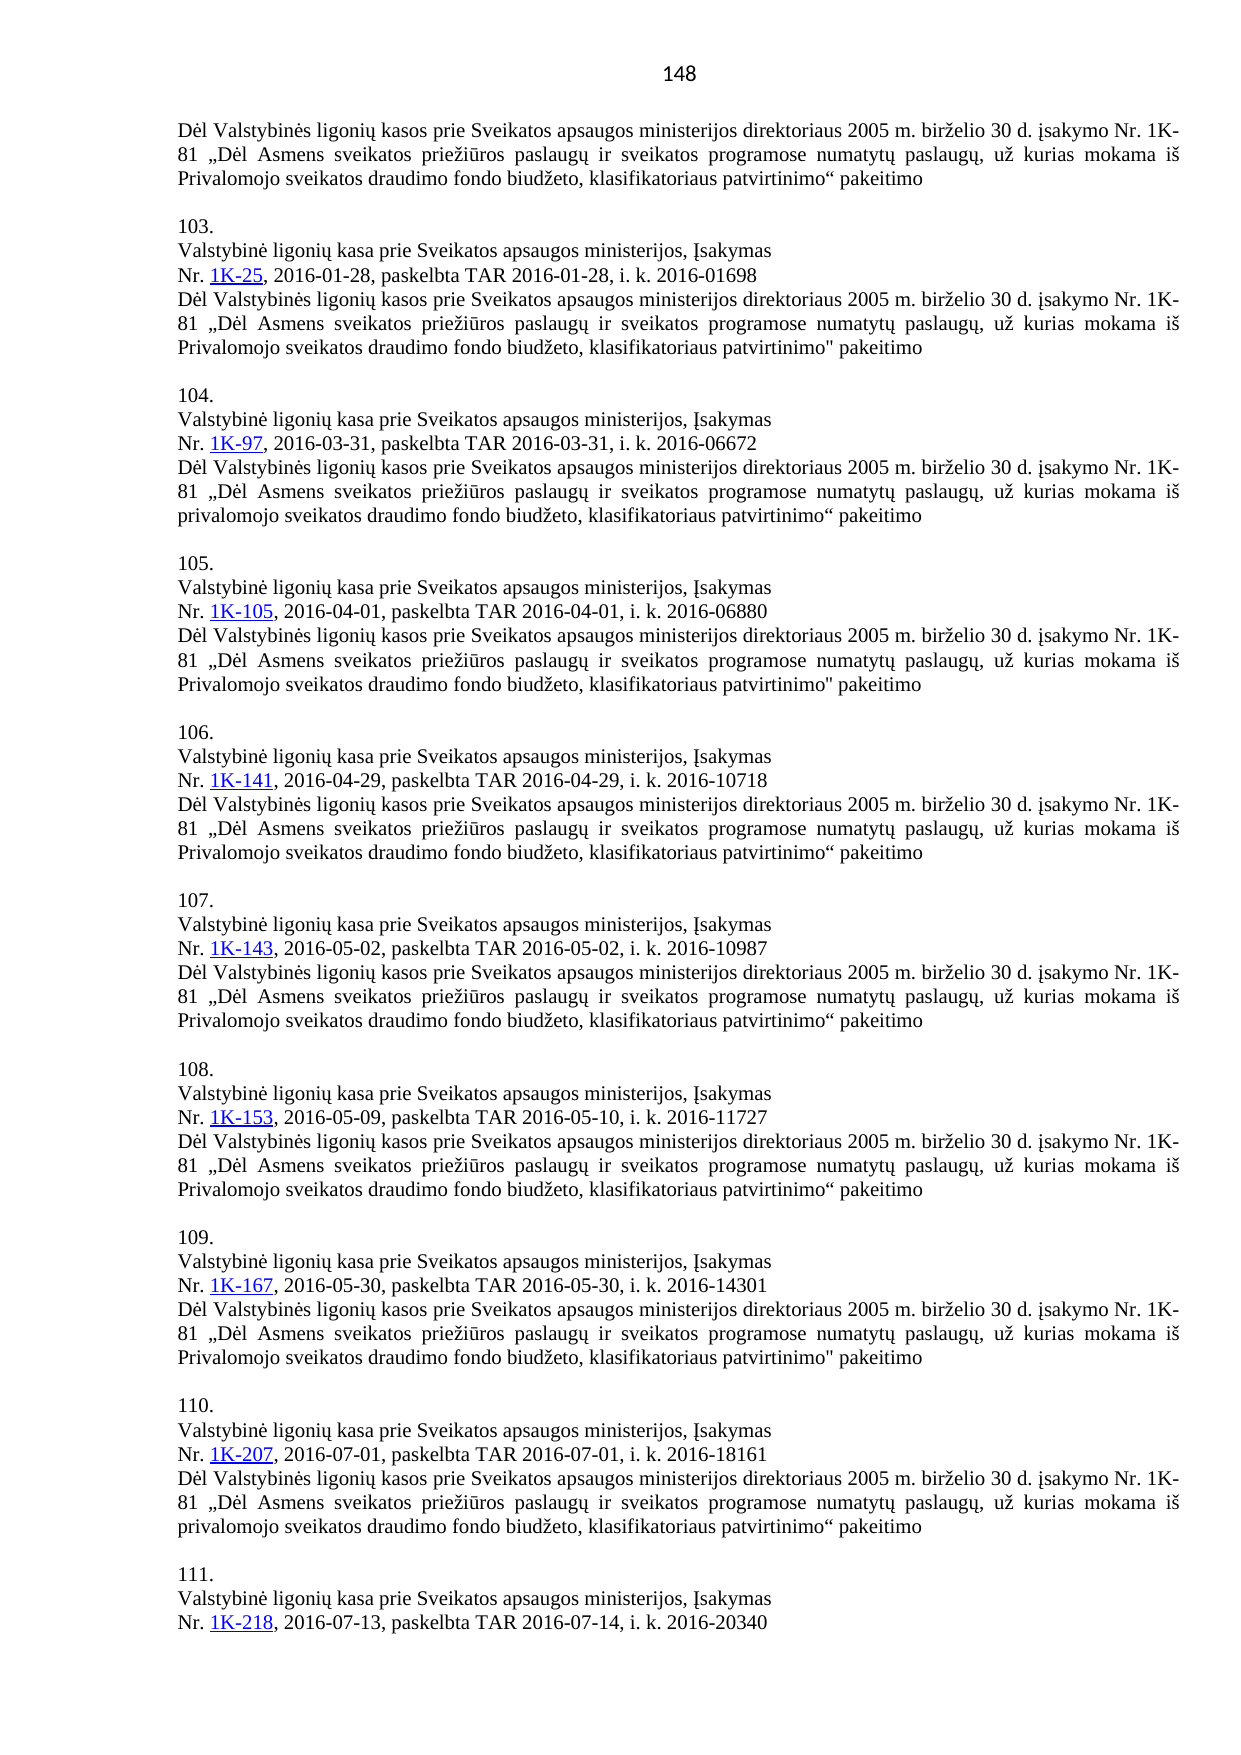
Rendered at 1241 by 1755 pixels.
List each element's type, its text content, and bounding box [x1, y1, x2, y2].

text 111. [177, 1562, 1181, 1586]
text Valstybinė ligonių kasa prie Sveikatos apsaugos ministerijos, Įsakymas [177, 407, 1181, 431]
text Dėl Valstybinės ligonių kasos prie Sveikatos apsaugos ministerijos direktoriaus 2005 m. birželio 30 d. įsakymo Nr. 1K-81 „Dėl Asmens sveikatos priežiūros paslaugų ir sveikatos programose numatytų paslaugų, už kurias mokama iš Privalomojo sveikatos draudimo fondo biudžeto, klasifikatoriaus patvirtinimo" pakeitimo [177, 287, 1181, 359]
text Valstybinė ligonių kasa prie Sveikatos apsaugos ministerijos, Įsakymas [177, 1417, 1181, 1442]
text Dėl Valstybinės ligonių kasos prie Sveikatos apsaugos ministerijos direktoriaus 2005 m. birželio 30 d. įsakymo Nr. 1K-81 „Dėl Asmens sveikatos priežiūros paslaugų ir sveikatos programose numatytų paslaugų, už kurias mokama iš Privalomojo sveikatos draudimo fondo biudžeto, klasifikatoriaus patvirtinimo“ pakeitimo [177, 118, 1181, 190]
text Valstybinė ligonių kasa prie Sveikatos apsaugos ministerijos, Įsakymas [177, 1081, 1181, 1105]
text Dėl Valstybinės ligonių kasos prie Sveikatos apsaugos ministerijos direktoriaus 2005 m. birželio 30 d. įsakymo Nr. 1K-81 „Dėl Asmens sveikatos priežiūros paslaugų ir sveikatos programose numatytų paslaugų, už kurias mokama iš Privalomojo sveikatos draudimo fondo biudžeto, klasifikatoriaus patvirtinimo“ pakeitimo [177, 1129, 1181, 1201]
text Nr. 1K-167, 2016-05-30, paskelbta TAR 2016-05-30, i. k. 2016-14301 [177, 1273, 1181, 1297]
text Nr. 1K-207, 2016-07-01, paskelbta TAR 2016-07-01, i. k. 2016-18161 [177, 1442, 1181, 1466]
text 105. [177, 551, 1181, 575]
text Dėl Valstybinės ligonių kasos prie Sveikatos apsaugos ministerijos direktoriaus 2005 m. birželio 30 d. įsakymo Nr. 1K-81 „Dėl Asmens sveikatos priežiūros paslaugų ir sveikatos programose numatytų paslaugų, už kurias mokama iš privalomojo sveikatos draudimo fondo biudžeto, klasifikatoriaus patvirtinimo“ pakeitimo [177, 1466, 1181, 1538]
text Nr. 1K-153, 2016-05-09, paskelbta TAR 2016-05-10, i. k. 2016-11727 [177, 1105, 1181, 1129]
text 104. [177, 383, 1181, 407]
text Nr. 1K-143, 2016-05-02, paskelbta TAR 2016-05-02, i. k. 2016-10987 [177, 936, 1181, 960]
text Valstybinė ligonių kasa prie Sveikatos apsaugos ministerijos, Įsakymas [177, 1586, 1181, 1610]
text Nr. 1K-105, 2016-04-01, paskelbta TAR 2016-04-01, i. k. 2016-06880 [177, 599, 1181, 623]
text Dėl Valstybinės ligonių kasos prie Sveikatos apsaugos ministerijos direktoriaus 2005 m. birželio 30 d. įsakymo Nr. 1K-81 „Dėl Asmens sveikatos priežiūros paslaugų ir sveikatos programose numatytų paslaugų, už kurias mokama iš Privalomojo sveikatos draudimo fondo biudžeto, klasifikatoriaus patvirtinimo" pakeitimo [177, 1297, 1181, 1369]
text 106. [177, 720, 1181, 744]
text Nr. 1K-218, 2016-07-13, paskelbta TAR 2016-07-14, i. k. 2016-20340 [177, 1610, 1181, 1634]
text Dėl Valstybinės ligonių kasos prie Sveikatos apsaugos ministerijos direktoriaus 2005 m. birželio 30 d. įsakymo Nr. 1K-81 „Dėl Asmens sveikatos priežiūros paslaugų ir sveikatos programose numatytų paslaugų, už kurias mokama iš Privalomojo sveikatos draudimo fondo biudžeto, klasifikatoriaus patvirtinimo“ pakeitimo [177, 792, 1181, 864]
text Valstybinė ligonių kasa prie Sveikatos apsaugos ministerijos, Įsakymas [177, 238, 1181, 262]
text Valstybinė ligonių kasa prie Sveikatos apsaugos ministerijos, Įsakymas [177, 575, 1181, 599]
text Valstybinė ligonių kasa prie Sveikatos apsaugos ministerijos, Įsakymas [177, 912, 1181, 936]
text Dėl Valstybinės ligonių kasos prie Sveikatos apsaugos ministerijos direktoriaus 2005 m. birželio 30 d. įsakymo Nr. 1K-81 „Dėl Asmens sveikatos priežiūros paslaugų ir sveikatos programose numatytų paslaugų, už kurias mokama iš privalomojo sveikatos draudimo fondo biudžeto, klasifikatoriaus patvirtinimo“ pakeitimo [177, 455, 1181, 527]
text 103. [177, 214, 1181, 238]
text Valstybinė ligonių kasa prie Sveikatos apsaugos ministerijos, Įsakymas [177, 1249, 1181, 1273]
text 110. [177, 1393, 1181, 1417]
text Nr. 1K-97, 2016-03-31, paskelbta TAR 2016-03-31, i. k. 2016-06672 [177, 431, 1181, 455]
text Dėl Valstybinės ligonių kasos prie Sveikatos apsaugos ministerijos direktoriaus 2005 m. birželio 30 d. įsakymo Nr. 1K-81 „Dėl Asmens sveikatos priežiūros paslaugų ir sveikatos programose numatytų paslaugų, už kurias mokama iš Privalomojo sveikatos draudimo fondo biudžeto, klasifikatoriaus patvirtinimo'' pakeitimo [177, 623, 1181, 696]
text Nr. 1K-25, 2016-01-28, paskelbta TAR 2016-01-28, i. k. 2016-01698 [177, 262, 1181, 287]
text 109. [177, 1225, 1181, 1249]
text Dėl Valstybinės ligonių kasos prie Sveikatos apsaugos ministerijos direktoriaus 2005 m. birželio 30 d. įsakymo Nr. 1K-81 „Dėl Asmens sveikatos priežiūros paslaugų ir sveikatos programose numatytų paslaugų, už kurias mokama iš Privalomojo sveikatos draudimo fondo biudžeto, klasifikatoriaus patvirtinimo“ pakeitimo [177, 960, 1181, 1032]
text 108. [177, 1057, 1181, 1081]
text Nr. 1K-141, 2016-04-29, paskelbta TAR 2016-04-29, i. k. 2016-10718 [177, 768, 1181, 792]
text Valstybinė ligonių kasa prie Sveikatos apsaugos ministerijos, Įsakymas [177, 744, 1181, 768]
text 107. [177, 888, 1181, 912]
